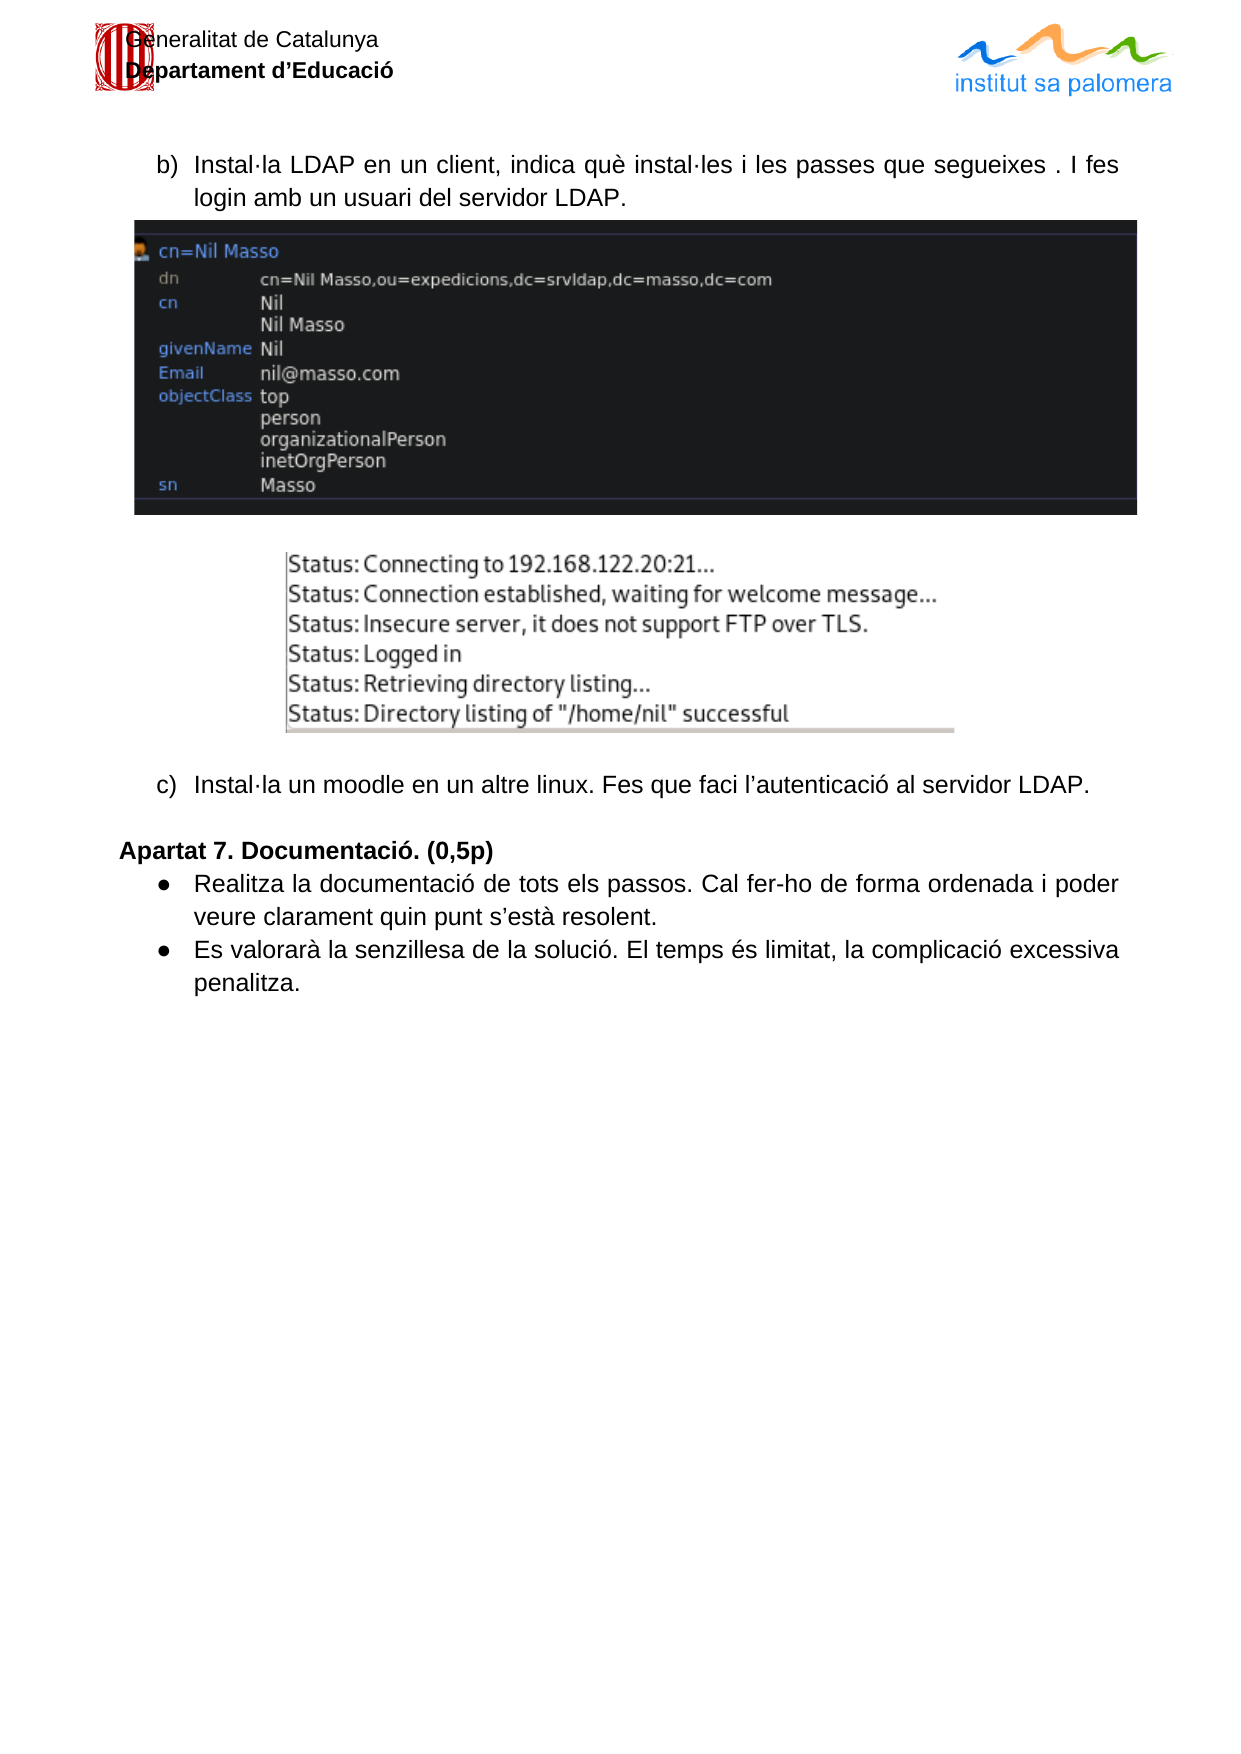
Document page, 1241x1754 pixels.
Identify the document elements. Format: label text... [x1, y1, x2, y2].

list Realitza la documentació de tots els passos. Cal fer-ho de forma ordenada i poder veure clarament quin punt s’està resolent. [156, 869, 1121, 931]
list Instal·la un moodle en un altre linux. Fes que faci l’autenticació al servidor LDAP. [156, 770, 1121, 799]
picture [285, 552, 955, 733]
text Apartat 7. Documentació. (0,5p) [119, 836, 1121, 865]
list Es valorarà la senzillesa de la solució. El temps és limitat, la complicació excessiva penalitza. [156, 935, 1121, 997]
picture [948, 21, 1177, 100]
list Instal·la LDAP en un client, indica què instal·les i les passes que segueixes . I fes login amb un usuari del servidor LDAP. [156, 150, 1121, 212]
picture [93, 21, 155, 93]
picture [134, 220, 1138, 515]
